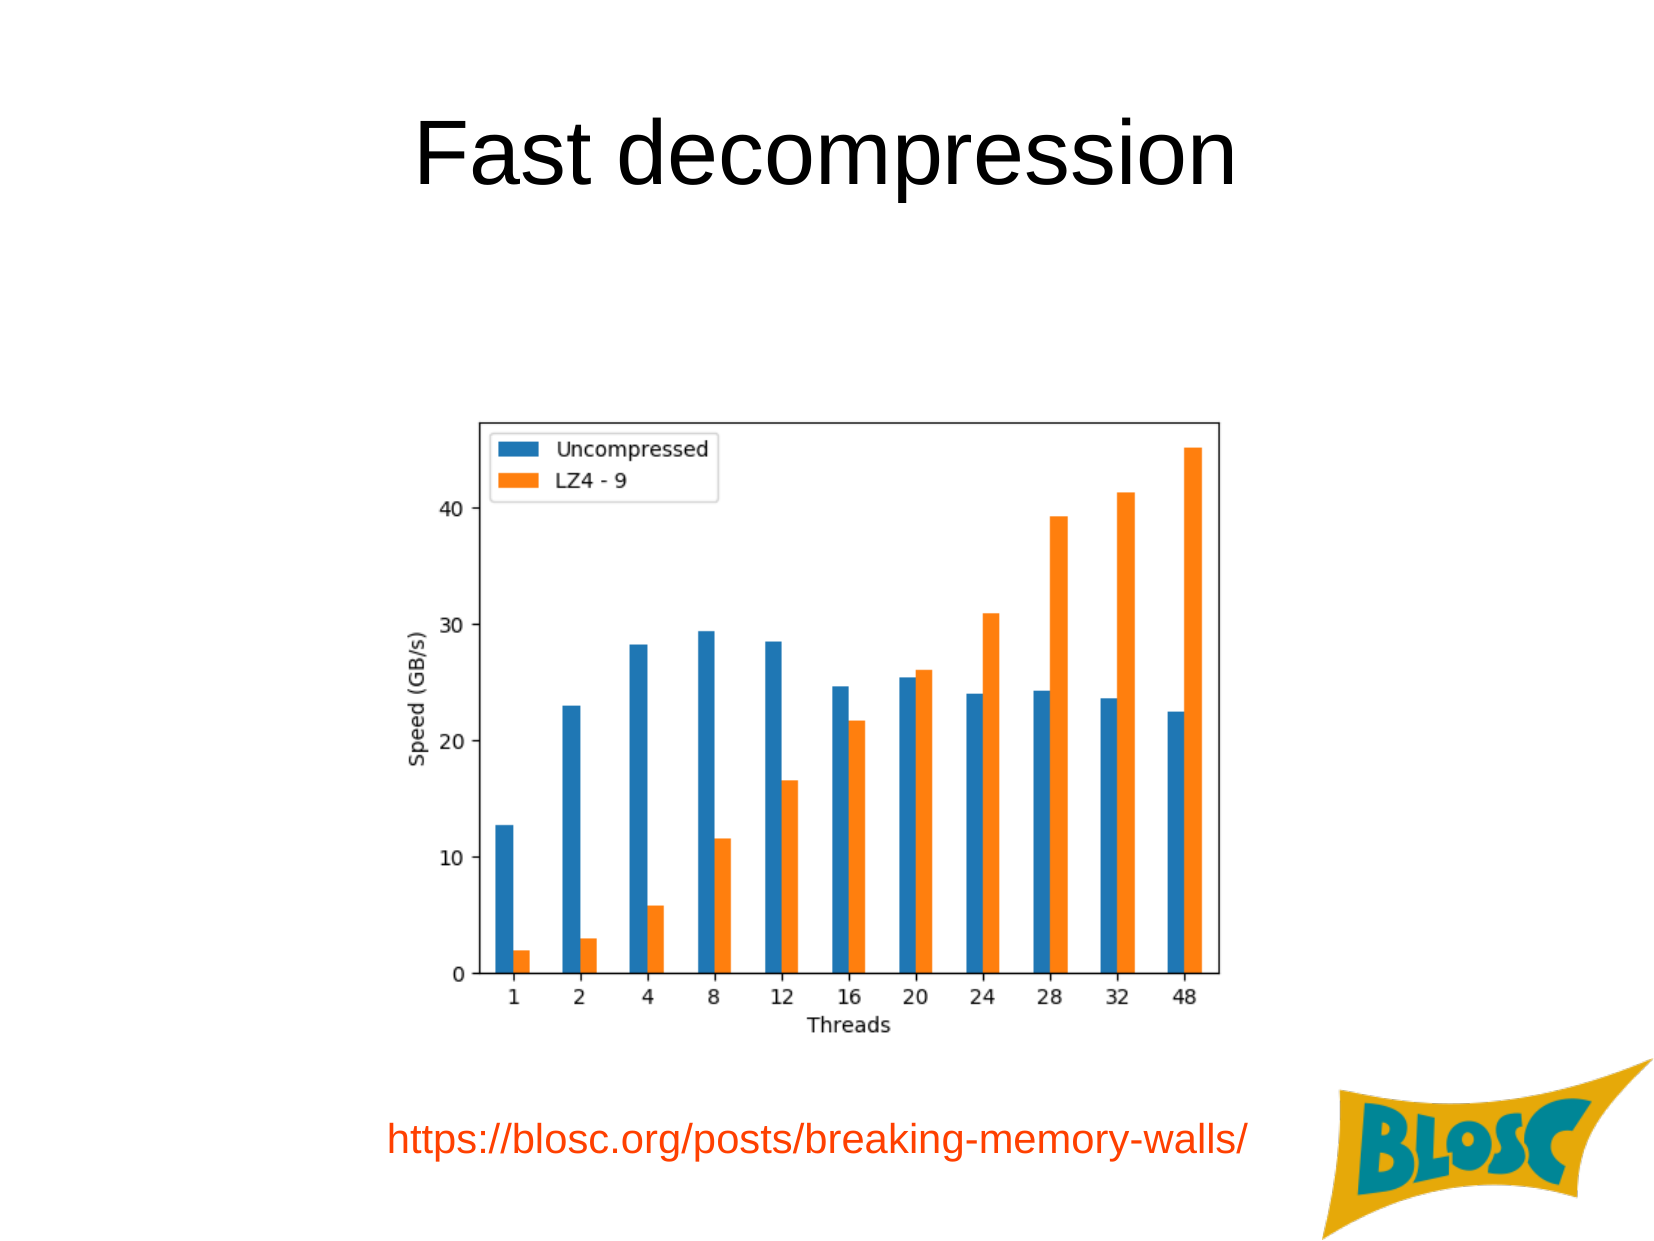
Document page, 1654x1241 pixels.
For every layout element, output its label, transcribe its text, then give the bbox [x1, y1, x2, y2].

text_box https://blosc.org/posts/breaking-memory-walls/ [372, 1107, 1264, 1170]
title Fast decompression [82, 49, 1571, 257]
picture [360, 336, 1314, 1052]
picture [1322, 1058, 1654, 1240]
